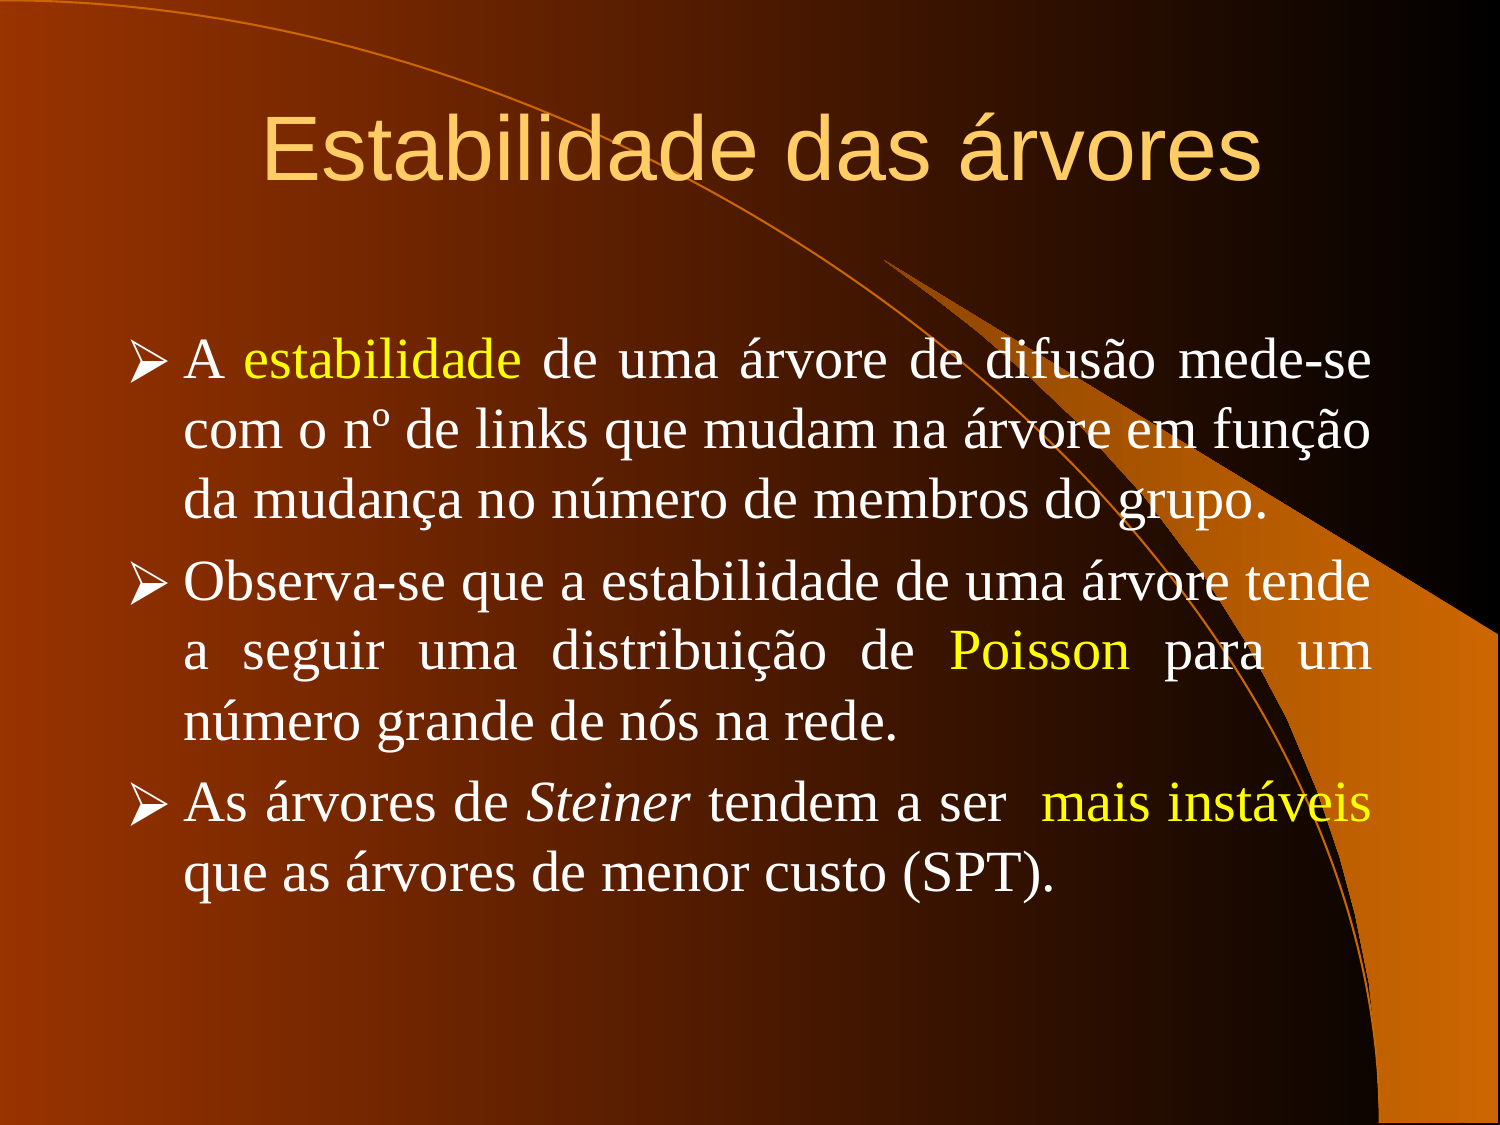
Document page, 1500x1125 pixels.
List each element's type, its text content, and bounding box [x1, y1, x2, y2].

title Estabilidade das árvores [125, 50, 1400, 238]
list A estabilidade de uma árvore de difusão mede-se com o nº de links que mudam na árvore em função da mudança no número de membros do grupo. Observa-se que a estabilidade de uma árvore tende a seguir uma distribuição de Poisson para um número grande de nós na rede. As árvores de Steiner tendem a ser mais instáveis que as árvores de menor custo (SPT). [112, 312, 1388, 1025]
